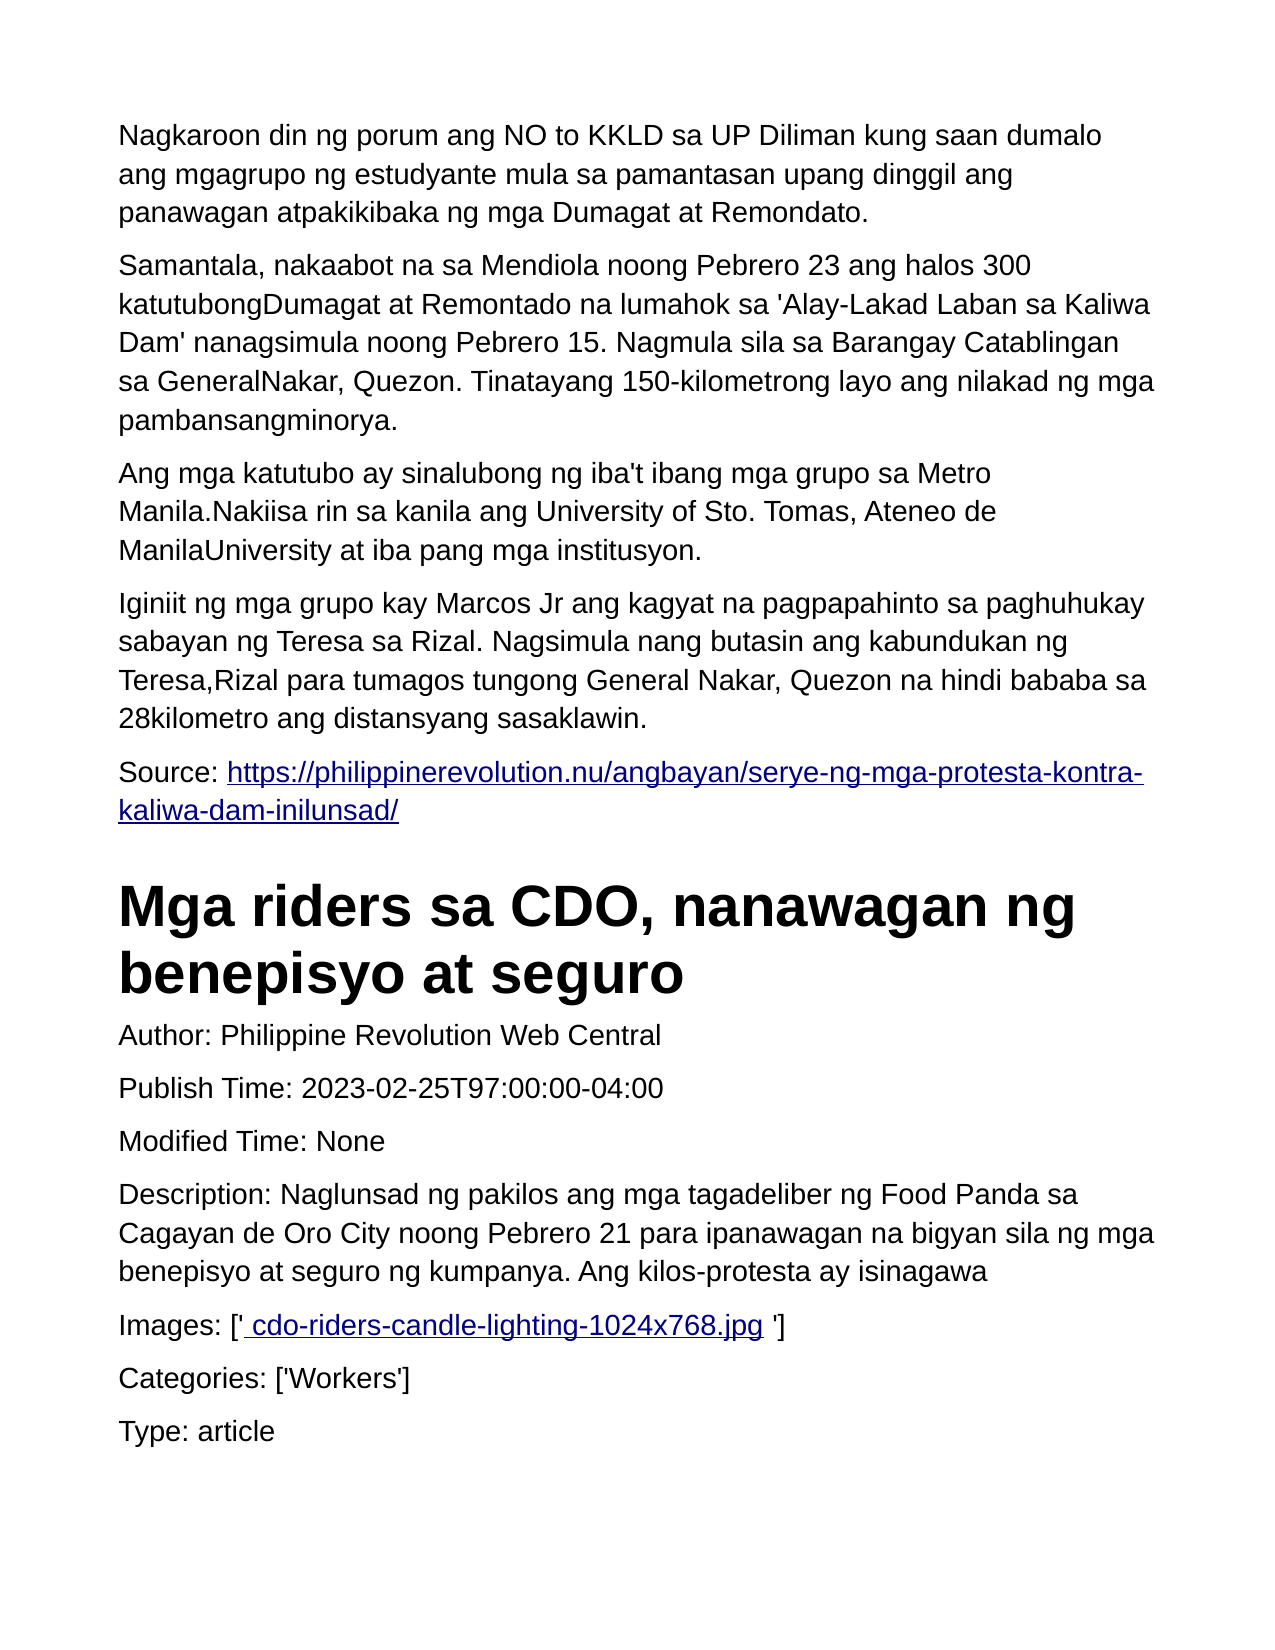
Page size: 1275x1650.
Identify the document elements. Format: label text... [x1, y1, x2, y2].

text Samantala, nakaabot na sa Mendiola noong Pebrero 23 ang halos 300 katutubongDumagat at Remontado na lumahok sa 'Alay-Lakad Laban sa Kaliwa Dam' nanagsimula noong Pebrero 15. Nagmula sila sa Barangay Catablingan sa GeneralNakar, Quezon. Tinatayang 150-kilometrong layo ang nilakad ng mga pambansangminorya. [118, 248, 1157, 436]
text Nagkaroon din ng porum ang NO to KKLD sa UP Diliman kung saan dumalo ang mgagrupo ng estudyante mula sa pamantasan upang dinggil ang panawagan atpakikibaka ng mga Dumagat at Remondato. [118, 118, 1157, 229]
text Ang mga katutubo ay sinalubong ng iba't ibang mga grupo sa Metro Manila.Nakiisa rin sa kanila ang University of Sto. Tomas, Ateneo de ManilaUniversity at iba pang mga institusyon. [118, 456, 1157, 566]
text Images: [' cdo-riders-candle-lighting-1024x768.jpg '] [118, 1307, 1157, 1341]
text Modified Time: None [118, 1124, 1157, 1158]
text Author: Philippine Revolution Web Central [118, 1018, 1157, 1051]
text Categories: ['Workers'] [118, 1361, 1157, 1394]
text Source: https://philippinerevolution.nu/angbayan/serye-ng-mga-protesta-kontra-kaliwa-dam-inilunsad/ [118, 754, 1157, 827]
text Iginiit ng mga grupo kay Marcos Jr ang kagyat na pagpapahinto sa paghuhukay sabayan ng Teresa sa Rizal. Nagsimula nang butasin ang kabundukan ng Teresa,Rizal para tumagos tungong General Nakar, Quezon na hindi bababa sa 28kilometro ang distansyang sasaklawin. [118, 586, 1157, 735]
text Type: article [118, 1414, 1157, 1447]
text Publish Time: 2023-02-25T97:00:00-04:00 [118, 1071, 1157, 1104]
subtitle Mga riders sa CDO, nanawagan ng benepisyo at seguro [118, 871, 1157, 1005]
text Description: Naglunsad ng pakilos ang mga tagadeliber ng Food Panda sa Cagayan de Oro City noong Pebrero 21 para ipanawagan na bigyan sila ng mga benepisyo at seguro ng kumpanya. Ang kilos-protesta ay isinagawa [118, 1177, 1157, 1288]
